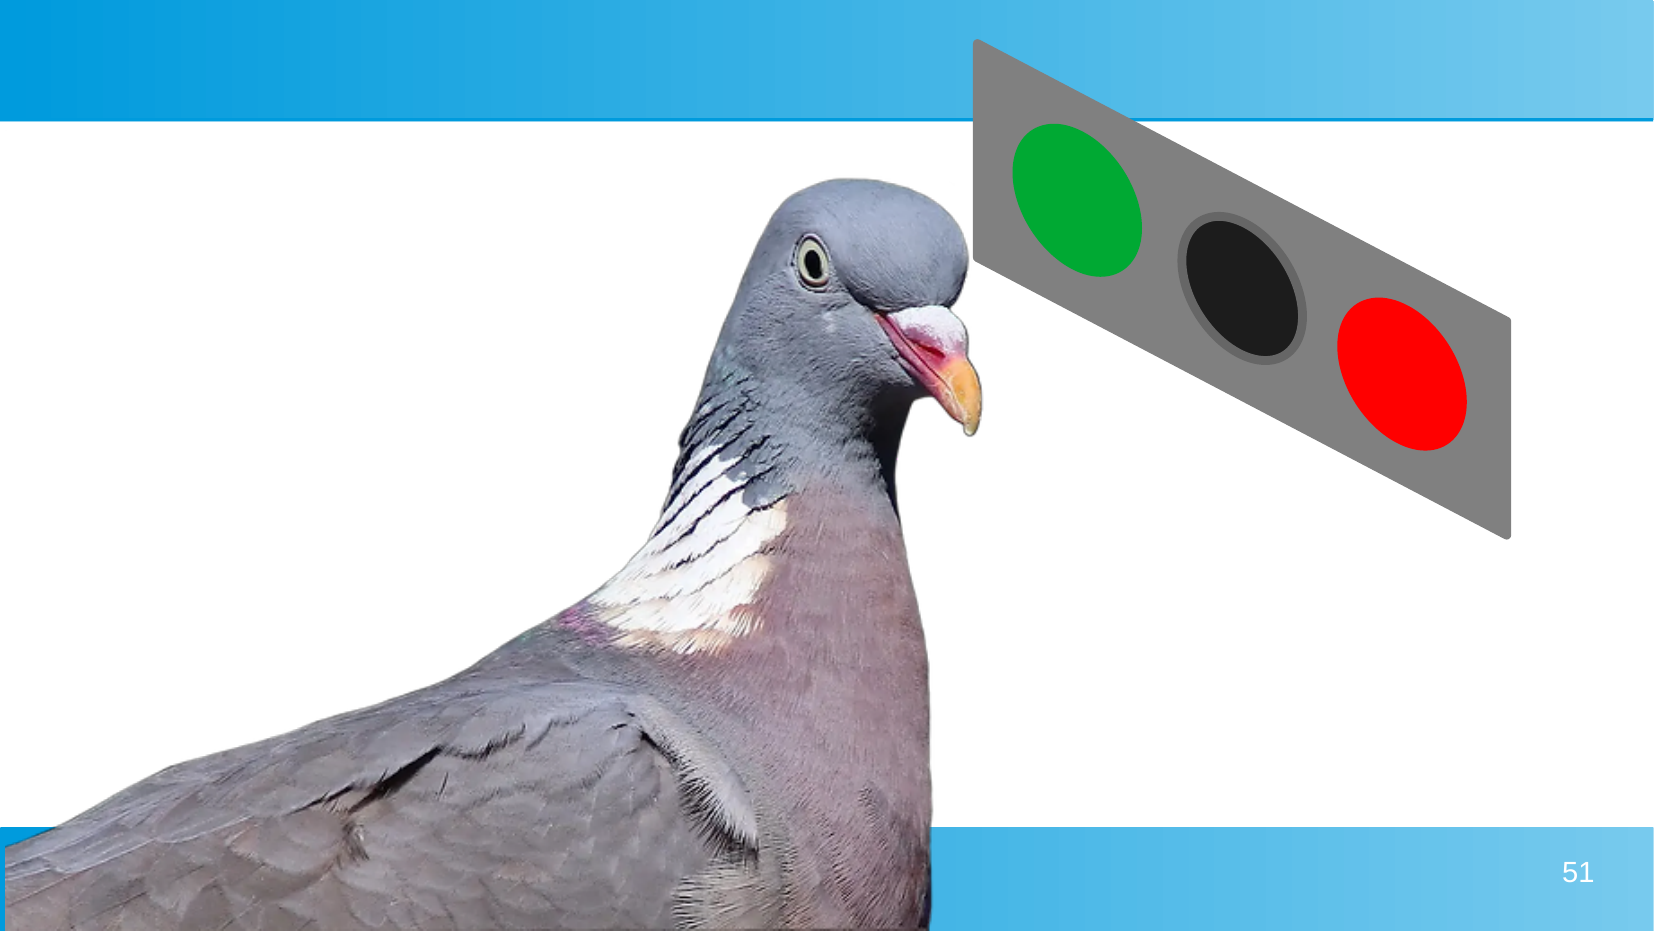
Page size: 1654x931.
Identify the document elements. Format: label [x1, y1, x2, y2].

picture [5, 130, 1007, 931]
text_box [977, 43, 1507, 536]
